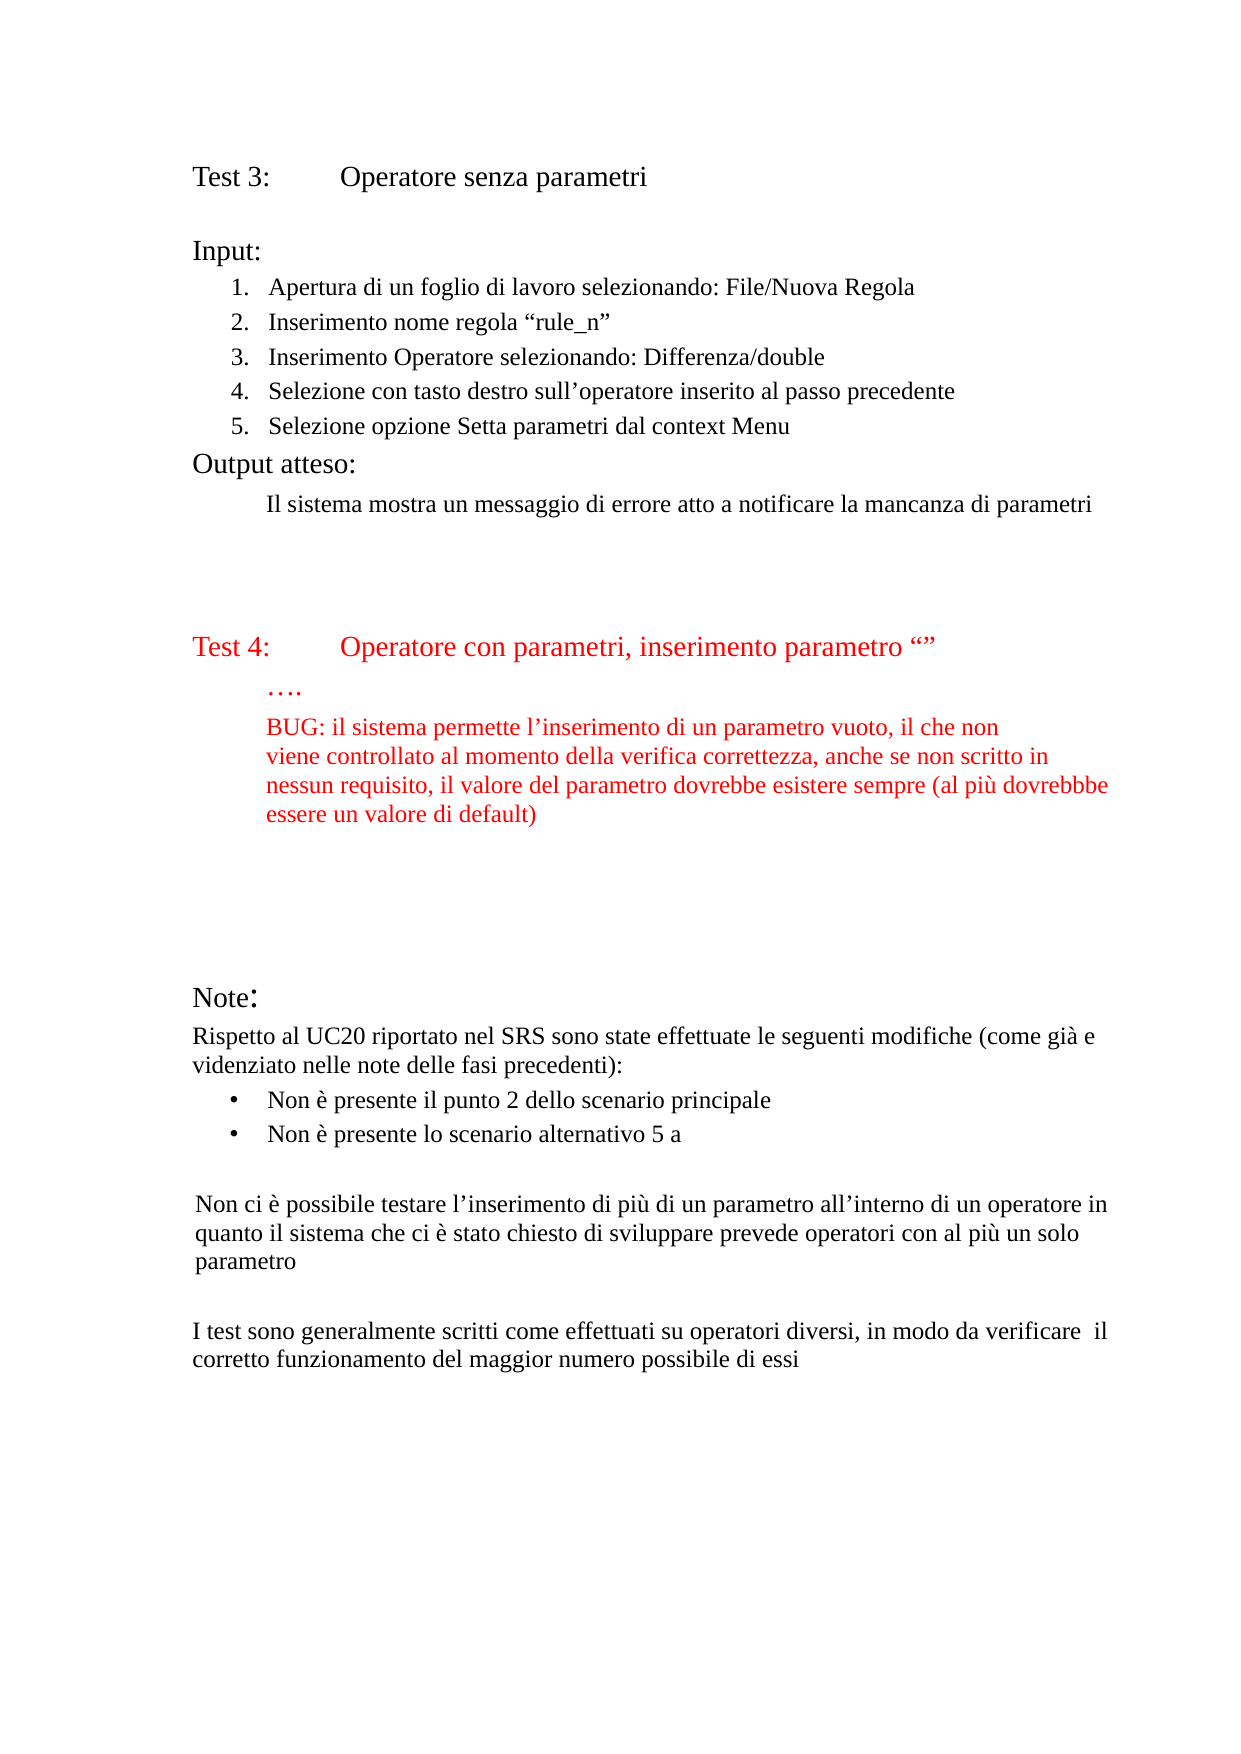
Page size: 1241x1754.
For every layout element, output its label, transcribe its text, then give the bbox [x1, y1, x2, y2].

text Note: [118, 972, 1122, 1015]
text Output atteso: [192, 446, 1122, 479]
text …. [118, 668, 1122, 702]
list Apertura di un foglio di lavoro selezionando: File/Nuova Regola [231, 272, 1122, 301]
list Selezione con tasto destro sull’operatore inserito al passo precedente [231, 376, 1122, 405]
text Input: [192, 233, 1122, 266]
text I test sono generalmente scritti come effettuati su operatori diversi, in modo da verificare il corretto funzionamento del maggior numero possibile di essi [192, 1316, 1122, 1373]
text Rispetto al UC20 riportato nel SRS sono state effettuate le seguenti modifiche (come già e videnziato nelle note delle fasi precedenti): [118, 1021, 1122, 1079]
text BUG: il sistema permette l’inserimento di un parametro vuoto, il che non viene controllato al momento della verifica correttezza, anche se non scritto in nessun requisito, il valore del parametro dovrebbe esistere sempre (al più dovrebbbe essere un valore di default) [118, 708, 1122, 828]
list Non è presente il punto 2 dello scenario principale [229, 1085, 1122, 1113]
text Test 3: Operatore senza parametri [118, 159, 1122, 192]
list Inserimento nome regola “rule_n” [231, 307, 1122, 336]
list Non è presente lo scenario alternativo 5 a [229, 1119, 1122, 1148]
list Non ci è possibile testare l’inserimento di più di un parametro all’interno di un operatore in quanto il sistema che ci è stato chiesto di sviluppare prevede operatori con al più un solo parametro [195, 1189, 1122, 1275]
list Selezione opzione Setta parametri dal context Menu [231, 411, 1122, 440]
text Test 4: Operatore con parametri, inserimento parametro “” [118, 629, 1122, 662]
list Inserimento Operatore selezionando: Differenza/double [231, 342, 1122, 371]
text Il sistema mostra un messaggio di errore atto a notificare la mancanza di parametri [192, 485, 1122, 519]
